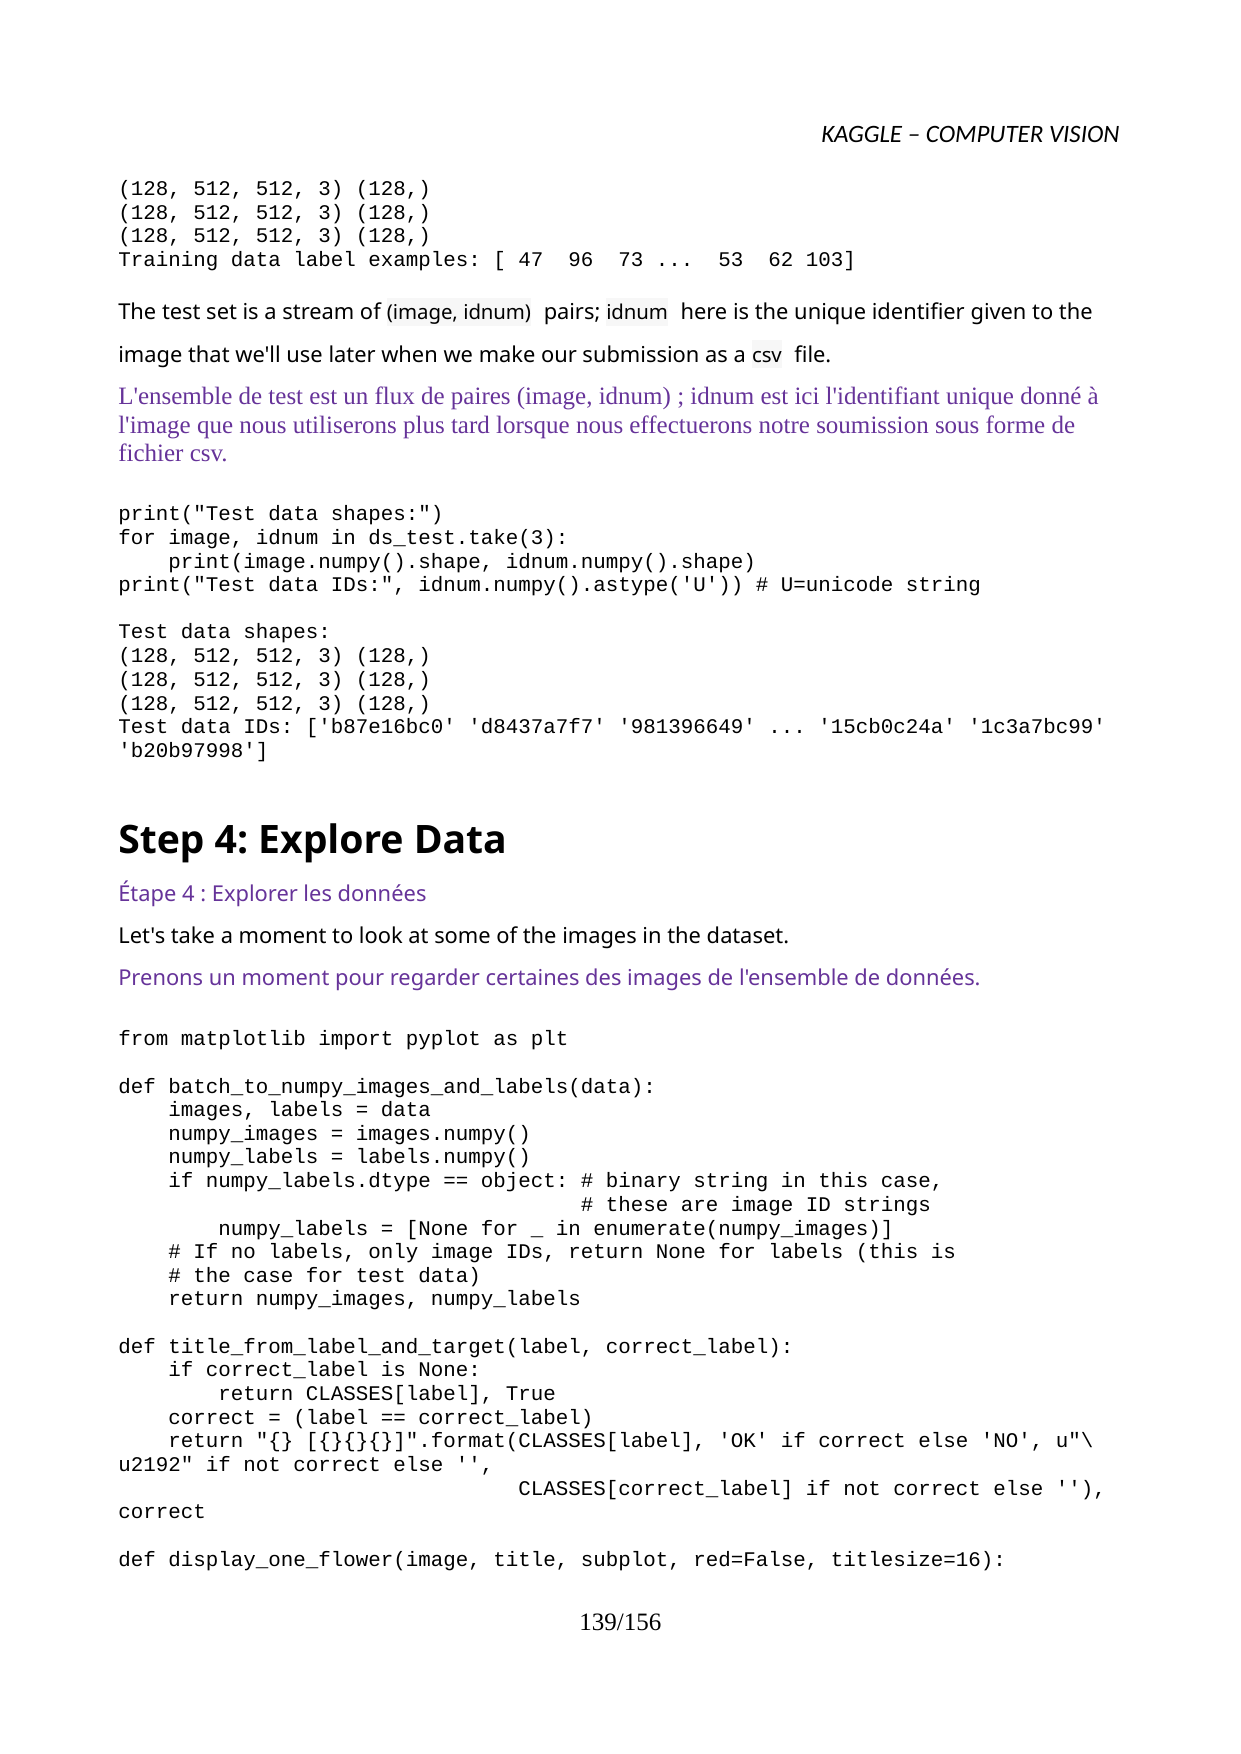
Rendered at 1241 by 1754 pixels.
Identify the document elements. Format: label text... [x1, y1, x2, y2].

text for image, idnum in ds_test.take(3): [118, 527, 1122, 551]
text return CLASSES[label], True [118, 1383, 1122, 1407]
text (128, 512, 512, 3) (128,) [118, 178, 1122, 202]
text if correct_label is None: [118, 1359, 1122, 1383]
text Let's take a moment to look at some of the images in the dataset. [118, 920, 1122, 950]
text Test data IDs: ['b87e16bc0' 'd8437a7f7' '981396649' ... '15cb0c24a' '1c3a7bc99' 'b20b97998'] [118, 716, 1122, 763]
text (128, 512, 512, 3) (128,) [118, 645, 1122, 669]
text def display_one_flower(image, title, subplot, red=False, titlesize=16): [118, 1548, 1122, 1572]
text images, labels = data [118, 1099, 1122, 1123]
text correct = (label == correct_label) [118, 1407, 1122, 1430]
text from matplotlib import pyplot as plt [118, 1028, 1122, 1052]
text CLASSES[correct_label] if not correct else ''), correct [118, 1478, 1122, 1525]
text # the case for test data) [118, 1265, 1122, 1288]
text (128, 512, 512, 3) (128,) [118, 692, 1122, 716]
subtitle Step 4: Explore Data [118, 812, 1122, 865]
text (128, 512, 512, 3) (128,) [118, 225, 1122, 249]
text def batch_to_numpy_images_and_labels(data): [118, 1076, 1122, 1099]
text return "{} [{}{}{}]".format(CLASSES[label], 'OK' if correct else 'NO', u"\u2192" if not correct else '', [118, 1430, 1122, 1478]
text Test data shapes: [118, 622, 1122, 645]
text return numpy_images, numpy_labels [118, 1288, 1122, 1312]
text Étape 4 : Explorer les données [118, 878, 1122, 908]
text (128, 512, 512, 3) (128,) [118, 669, 1122, 692]
text # these are image ID strings [118, 1194, 1122, 1217]
text print(image.numpy().shape, idnum.numpy().shape) [118, 551, 1122, 574]
text def title_from_label_and_target(label, correct_label): [118, 1336, 1122, 1359]
text (128, 512, 512, 3) (128,) [118, 202, 1122, 225]
text Prenons un moment pour regarder certaines des images de l'ensemble de données. [118, 962, 1122, 992]
text # If no labels, only image IDs, return None for labels (this is [118, 1241, 1122, 1265]
text numpy_images = images.numpy() [118, 1123, 1122, 1147]
text if numpy_labels.dtype == object: # binary string in this case, [118, 1170, 1122, 1194]
text The test set is a stream of (image, idnum) pairs; idnum here is the unique identifier given to the image that we'll use later when we make our submission as a csv file. [118, 296, 1122, 368]
text print("Test data shapes:") [118, 503, 1122, 527]
text print("Test data IDs:", idnum.numpy().astype('U')) # U=unicode string [118, 574, 1122, 598]
text numpy_labels = [None for _ in enumerate(numpy_images)] [118, 1217, 1122, 1241]
text L'ensemble de test est un flux de paires (image, idnum) ; idnum est ici l'identifiant unique donné à l'image que nous utiliserons plus tard lorsque nous effectuerons notre soumission sous forme de fichier csv. [118, 381, 1122, 467]
text numpy_labels = labels.numpy() [118, 1147, 1122, 1170]
text Training data label examples: [ 47 96 73 ... 53 62 103] [118, 249, 1122, 273]
